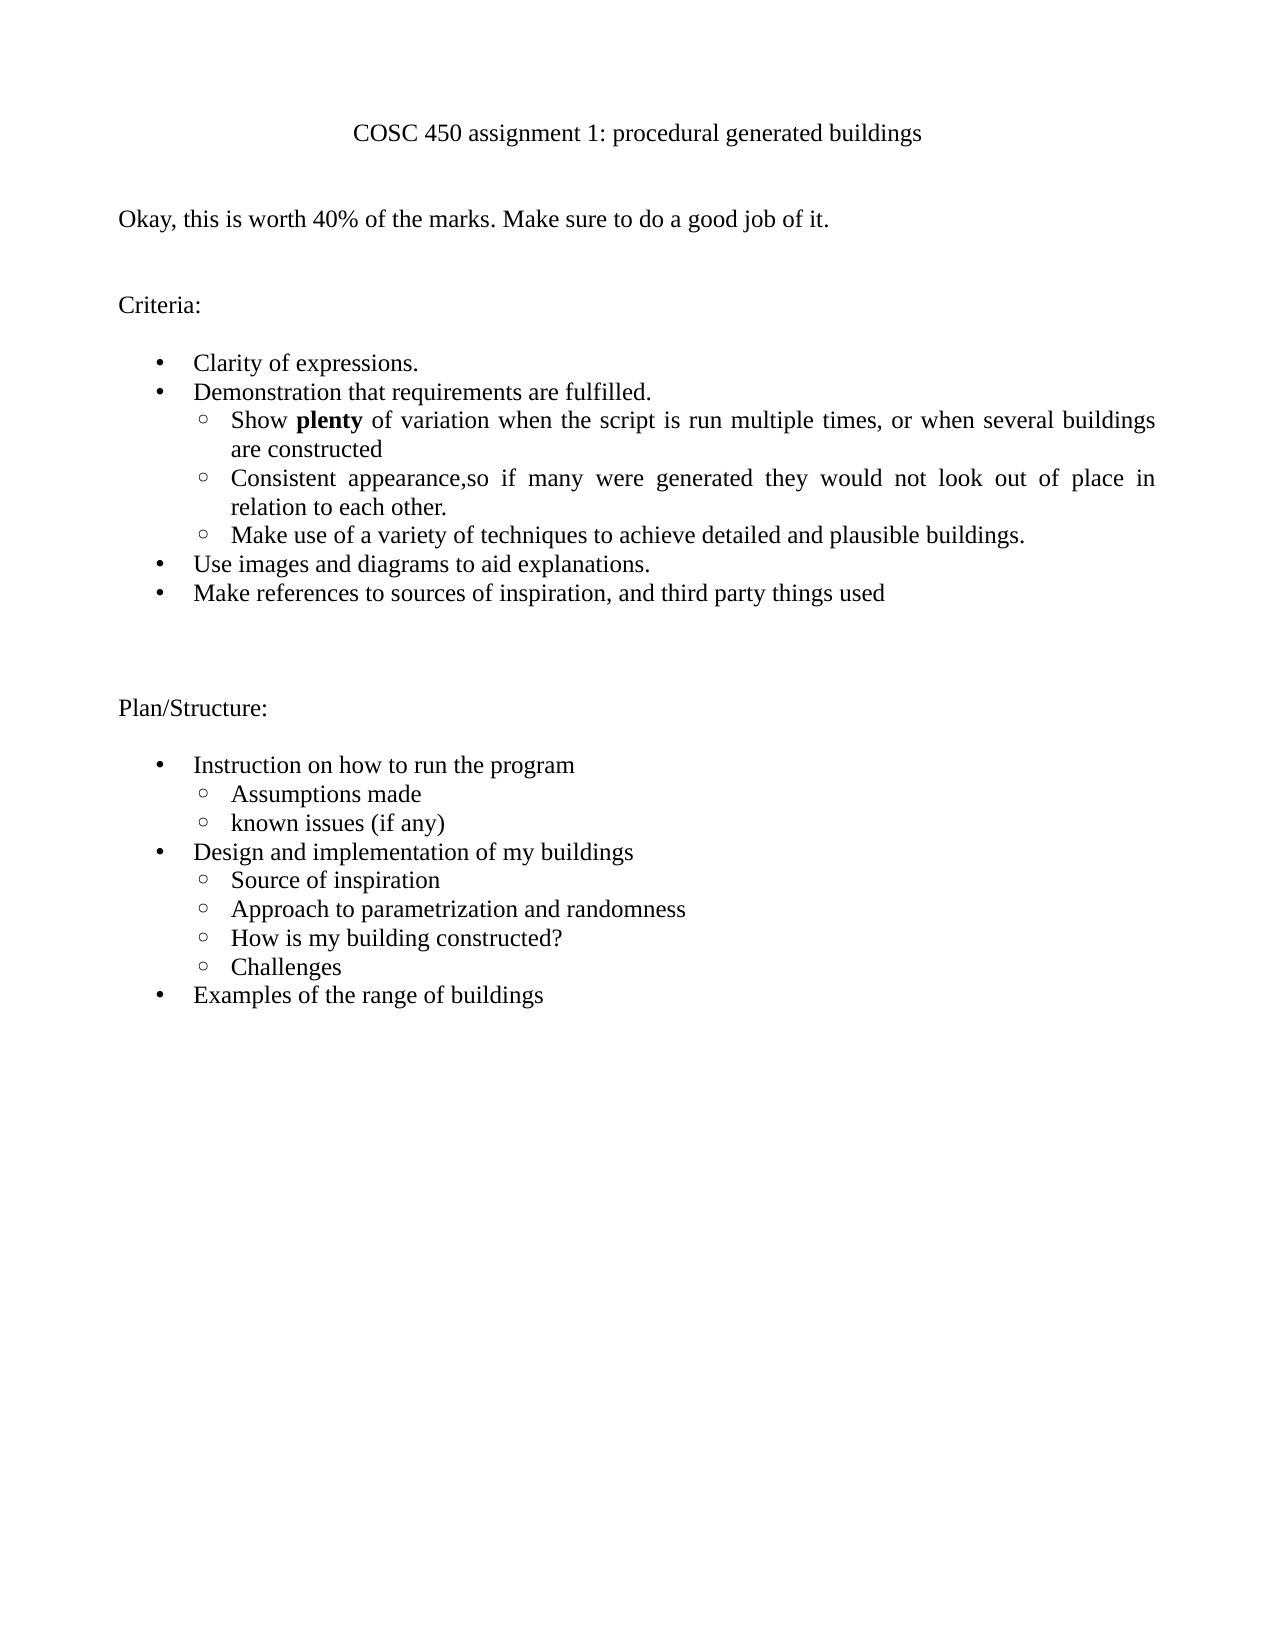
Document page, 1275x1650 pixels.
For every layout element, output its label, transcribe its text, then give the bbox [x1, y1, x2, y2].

text Okay, this is worth 40% of the marks. Make sure to do a good job of it. [118, 204, 1157, 233]
text Plan/Structure: [118, 693, 1157, 722]
list Use images and diagrams to aid explanations. [156, 549, 1157, 578]
list Make references to sources of inspiration, and third party things used [156, 578, 1157, 607]
list Consistent appearance,so if many were generated they would not look out of place in relation to each other. [193, 463, 1157, 521]
list Make use of a variety of techniques to achieve detailed and plausible buildings. [193, 521, 1157, 549]
list Instruction on how to run the program [156, 751, 1157, 779]
list Clarity of expressions. [156, 348, 1157, 377]
text Criteria: [118, 291, 1157, 319]
list How is my building constructed? [193, 923, 1157, 952]
list Challenges [193, 952, 1157, 981]
list Assumptions made [193, 779, 1157, 808]
text COSC 450 assignment 1: procedural generated buildings [118, 118, 1157, 147]
list Show plenty of variation when the script is run multiple times, or when several buildings are constructed [193, 406, 1157, 463]
list Demonstration that requirements are fulfilled. [156, 377, 1157, 406]
list Examples of the range of buildings [156, 981, 1157, 1009]
list Approach to parametrization and randomness [193, 894, 1157, 923]
list Design and implementation of my buildings [156, 837, 1157, 866]
list known issues (if any) [193, 808, 1157, 837]
list Source of inspiration [193, 866, 1157, 894]
